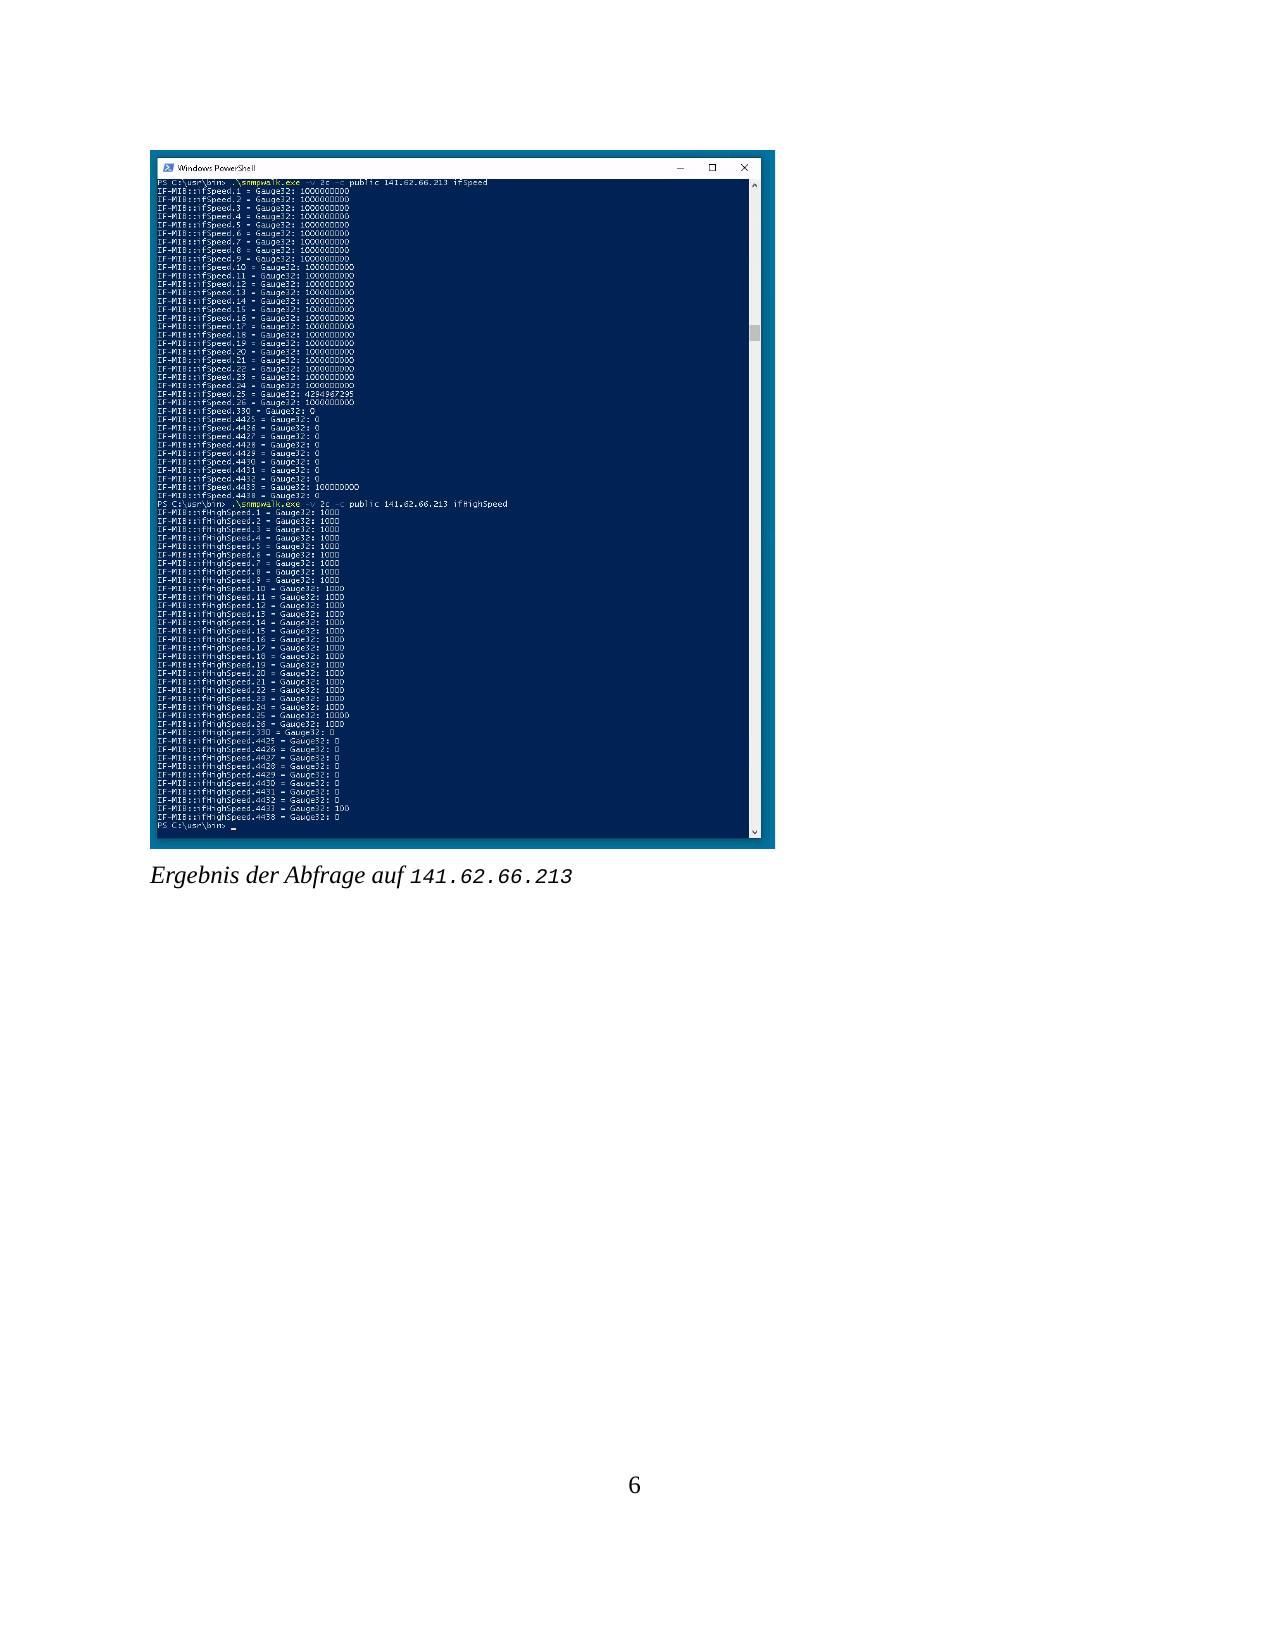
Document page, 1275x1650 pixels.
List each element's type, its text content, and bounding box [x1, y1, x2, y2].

text Ergebnis der Abfrage auf 141.62.66.213 [150, 861, 1125, 890]
picture [157, 158, 761, 839]
